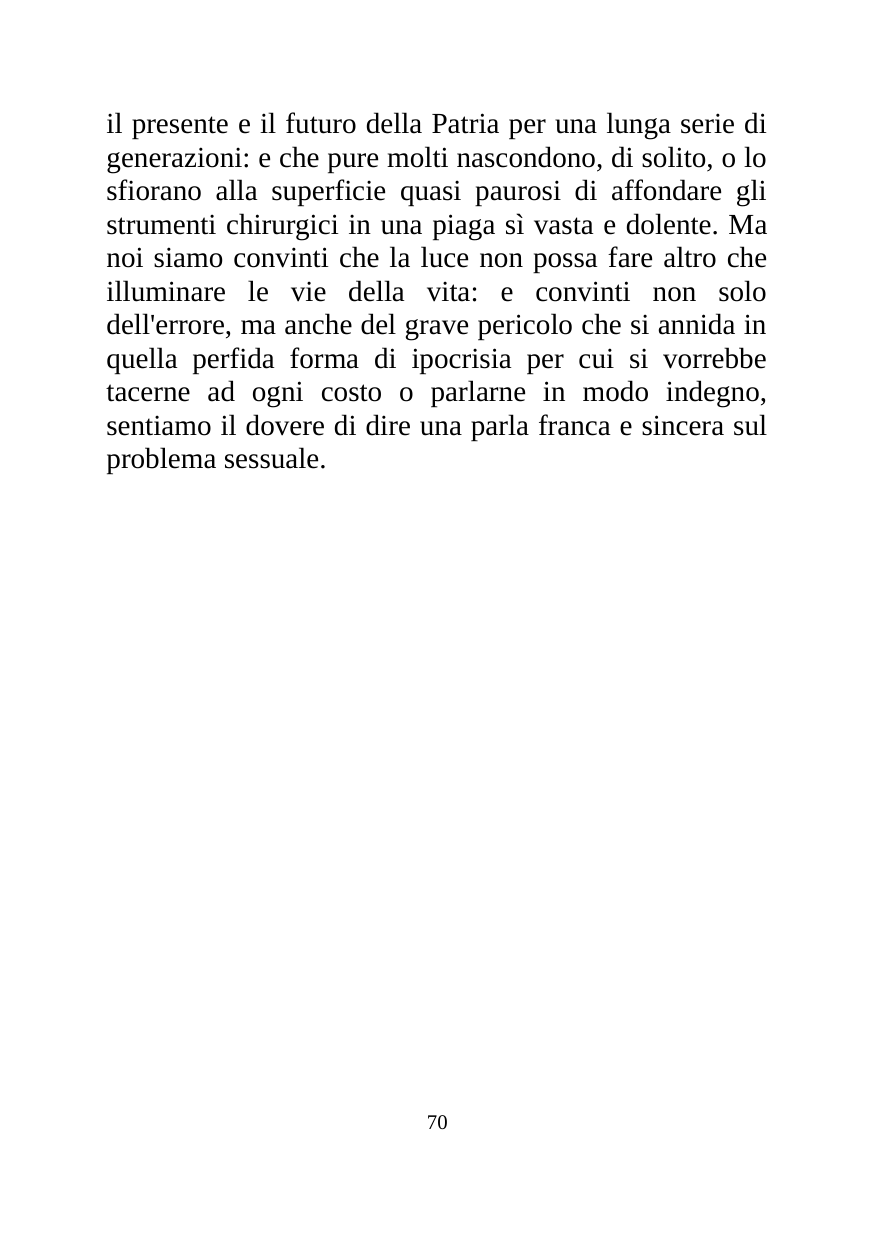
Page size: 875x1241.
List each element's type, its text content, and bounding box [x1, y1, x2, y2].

text il presente e il futuro della Patria per una lunga serie di generazioni: e che pure molti nascondono, di solito, o lo sfiorano alla superficie quasi paurosi di affondare gli strumenti chirurgici in una piaga sì vasta e dolente. Ma noi siamo convinti che la luce non possa fare altro che illuminare le vie della vita: e convinti non solo dell'errore, ma anche del grave pericolo che si annida in quella perfida forma di ipocrisia per cui si vorrebbe tacerne ad ogni costo o parlarne in modo indegno, sentiamo il dovere di dire una parla franca e sincera sul problema sessuale. [106, 106, 768, 475]
